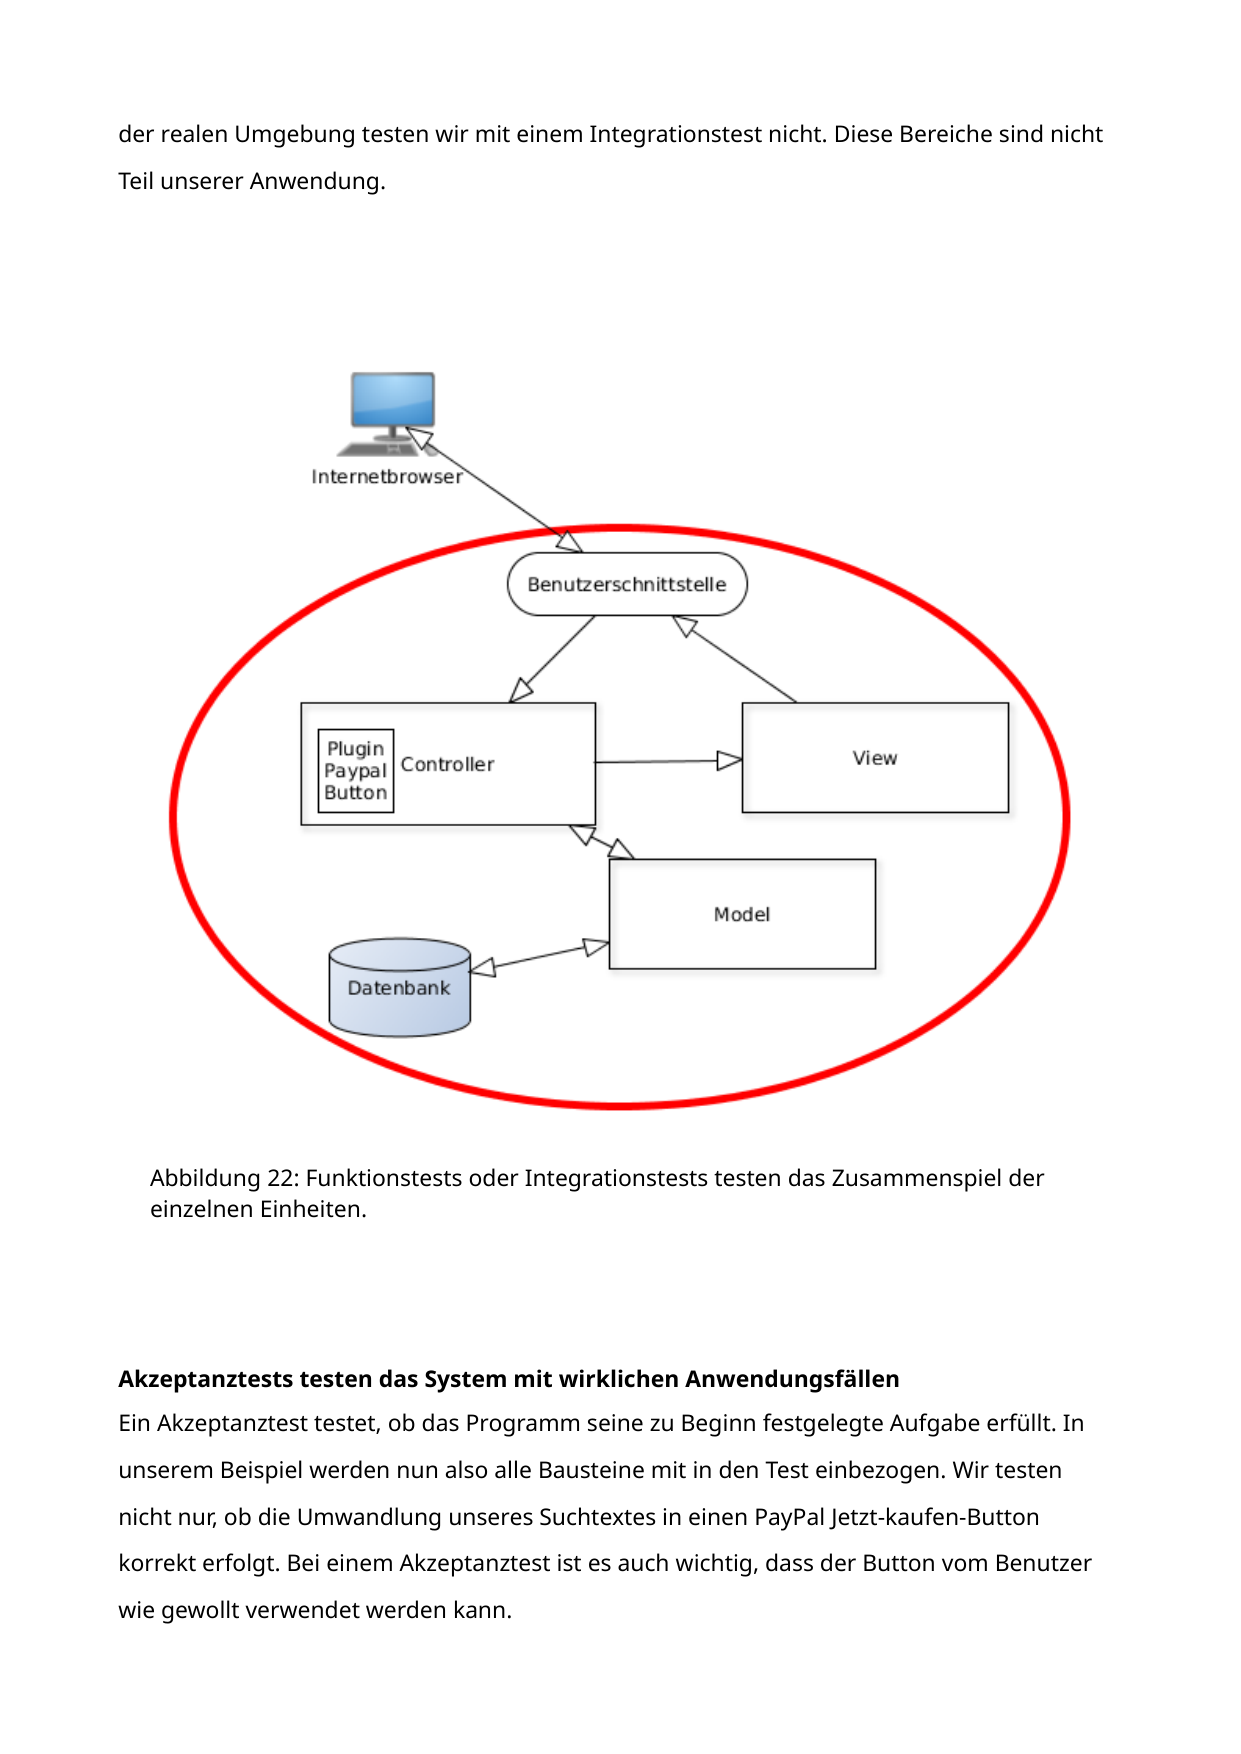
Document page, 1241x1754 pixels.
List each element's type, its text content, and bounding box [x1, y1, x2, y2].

text der realen Umgebung testen wir mit einem Integrationstest nicht. Diese Bereiche sind nicht Teil unserer Anwendung. [118, 118, 1122, 196]
picture [149, 349, 1091, 1131]
subtitle Akzeptanztests testen das System mit wirklichen Anwendungsfällen [118, 1363, 1122, 1394]
text Abbildung 22: Funktionstests oder Integrationstests testen das Zusammenspiel der einzelnen Einheiten. [150, 1131, 1090, 1224]
text Ein Akzeptanztest testet, ob das Programm seine zu Beginn festgelegte Aufgabe erfüllt. In unserem Beispiel werden nun also alle Bausteine mit in den Test einbezogen. Wir testen nicht nur, ob die Umwandlung unseres Suchtextes in einen PayPal Jetzt-kaufen-Button korrekt erfolgt. Bei einem Akzeptanztest ist es auch wichtig, dass der Button vom Benutzer wie gewollt verwendet werden kann. [118, 1407, 1122, 1625]
